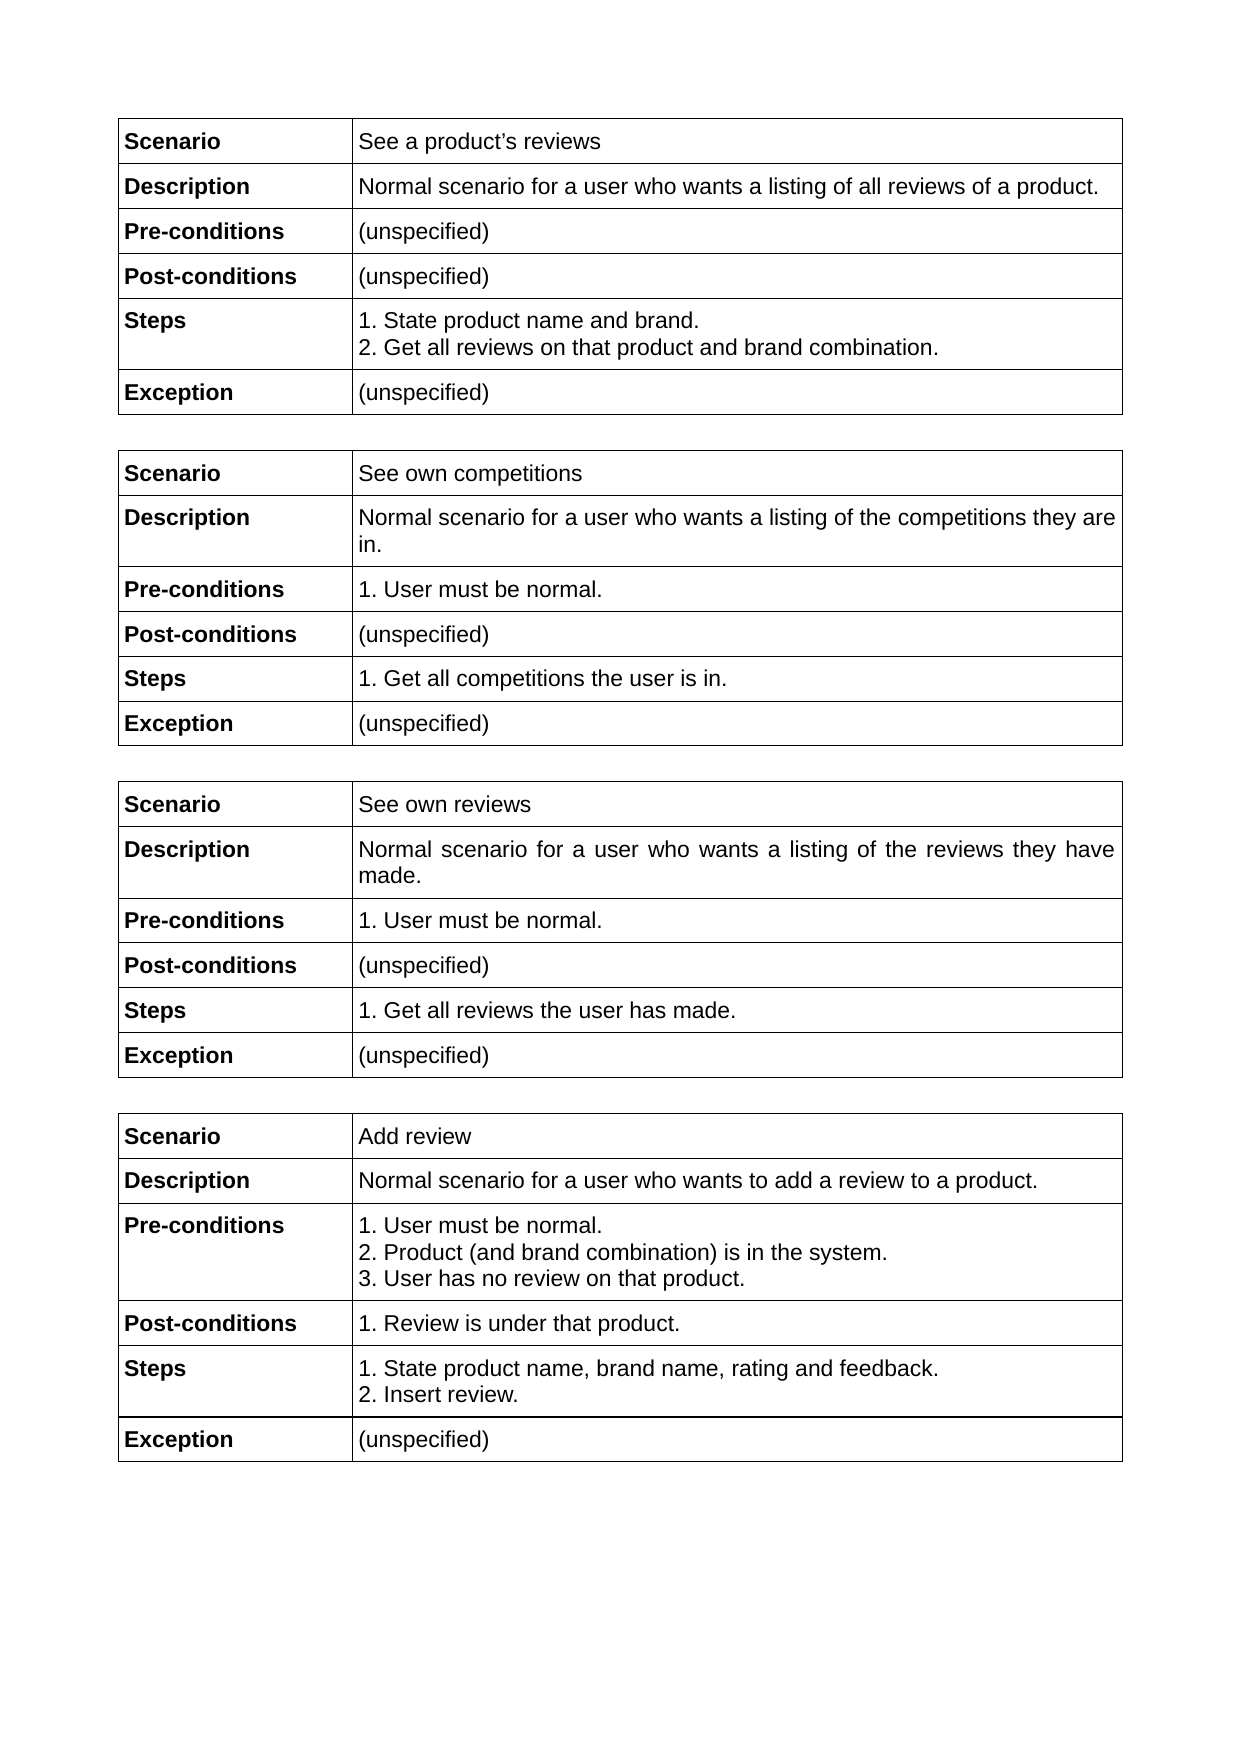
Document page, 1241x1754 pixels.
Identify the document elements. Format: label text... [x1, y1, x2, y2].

table_cell Exception [119, 702, 352, 745]
table_header See a product’s reviews [353, 119, 1122, 163]
table_cell (unspecified) [353, 254, 1122, 298]
table_cell Description [119, 164, 352, 208]
table_header Scenario [119, 119, 352, 163]
table_header Scenario [119, 451, 352, 494]
table_cell Post-conditions [119, 612, 352, 656]
table_header Scenario [119, 1114, 352, 1158]
table_cell 1. User must be normal. [353, 567, 1122, 611]
table_cell Pre-conditions [119, 209, 352, 253]
table_cell Exception [119, 370, 352, 414]
table_cell 1. Get all reviews the user has made. [353, 988, 1122, 1032]
table_cell Pre-conditions [119, 567, 352, 611]
table_cell Pre-conditions [119, 1204, 352, 1300]
table_cell Exception [119, 1033, 352, 1077]
table_cell Normal scenario for a user who wants a listing of the competitions they are in. [353, 496, 1122, 566]
table_cell Post-conditions [119, 254, 352, 298]
table_cell (unspecified) [353, 209, 1122, 253]
table_header Add review [353, 1114, 1122, 1158]
table_cell 1. Get all competitions the user is in. [353, 657, 1122, 701]
table_cell Description [119, 827, 352, 897]
table_cell (unspecified) [353, 612, 1122, 656]
table_cell 1. Review is under that product. [353, 1301, 1122, 1345]
table_cell Normal scenario for a user who wants a listing of all reviews of a product. [353, 164, 1122, 208]
table_header See own competitions [353, 451, 1122, 494]
table_cell Steps [119, 1346, 352, 1416]
table_cell Normal scenario for a user who wants to add a review to a product. [353, 1159, 1122, 1203]
table_cell Exception [119, 1418, 352, 1461]
table_cell Steps [119, 988, 352, 1032]
table_cell Description [119, 1159, 352, 1203]
table_cell Steps [119, 299, 352, 369]
table_cell Pre-conditions [119, 899, 352, 942]
table_cell (unspecified) [353, 1033, 1122, 1077]
table_cell 1. State product name, brand name, rating and feedback. 2. Insert review. [353, 1346, 1122, 1416]
table_cell (unspecified) [353, 702, 1122, 745]
table_cell Post-conditions [119, 1301, 352, 1345]
table_cell Post-conditions [119, 943, 352, 987]
table_cell 1. User must be normal. [353, 899, 1122, 942]
table_cell Description [119, 496, 352, 566]
table_cell (unspecified) [353, 370, 1122, 414]
table_cell (unspecified) [353, 943, 1122, 987]
table_cell Normal scenario for a user who wants a listing of the reviews they have made. [353, 827, 1122, 897]
table_cell Steps [119, 657, 352, 701]
table_cell 1. State product name and brand. 2. Get all reviews on that product and brand combination. [353, 299, 1122, 369]
table_header Scenario [119, 782, 352, 826]
table_header See own reviews [353, 782, 1122, 826]
table_cell 1. User must be normal. 2. Product (and brand combination) is in the system. 3. User has no review on that product. [353, 1204, 1122, 1300]
table_cell (unspecified) [353, 1418, 1122, 1461]
